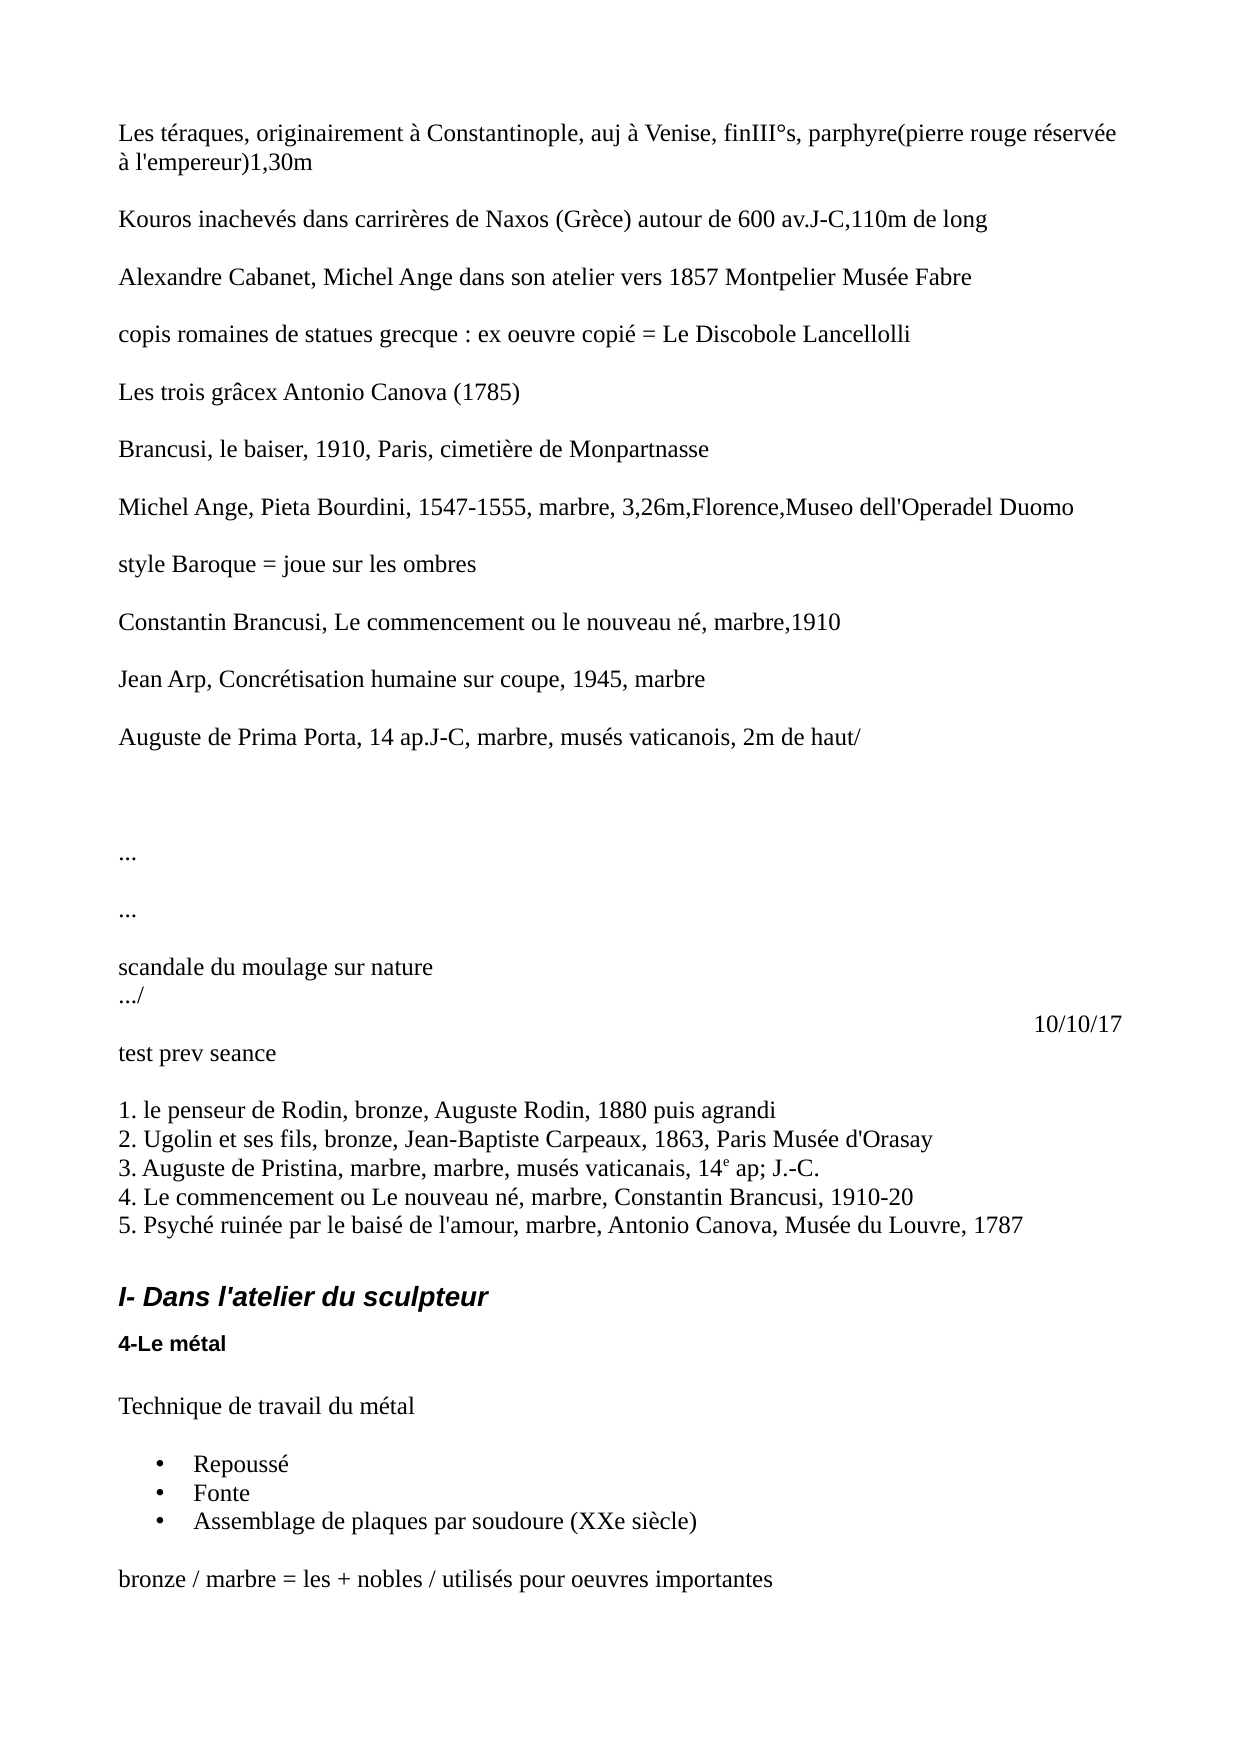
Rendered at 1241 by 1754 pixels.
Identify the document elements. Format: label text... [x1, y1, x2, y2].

text Les trois grâcex Antonio Canova (1785) [118, 377, 1122, 406]
subtitle 4-Le métal [118, 1331, 1122, 1356]
text scandale du moulage sur nature [118, 952, 1122, 981]
text Michel Ange, Pieta Bourdini, 1547-1555, marbre, 3,26m,Florence,Museo dell'Operadel Duomo [118, 492, 1122, 521]
text 1. le penseur de Rodin, bronze, Auguste Rodin, 1880 puis agrandi [118, 1096, 1122, 1124]
text 3. Auguste de Pristina, marbre, marbre, musés vaticanais, 14e ap; J.-C. [118, 1153, 1122, 1182]
list Assemblage de plaques par soudoure (XXe siècle) [156, 1506, 1122, 1535]
text 4. Le commencement ou Le nouveau né, marbre, Constantin Brancusi, 1910-20 [118, 1182, 1122, 1211]
text Les téraques, originairement à Constantinople, auj à Venise, finIII°s, parphyre(pierre rouge réservée à l'empereur)1,30m [118, 118, 1122, 176]
text Alexandre Cabanet, Michel Ange dans son atelier vers 1857 Montpelier Musée Fabre [118, 262, 1122, 291]
text Constantin Brancusi, Le commencement ou le nouveau né, marbre,1910 [118, 607, 1122, 636]
text Jean Arp, Concrétisation humaine sur coupe, 1945, marbre [118, 664, 1122, 693]
text Brancusi, le baiser, 1910, Paris, cimetière de Monpartnasse [118, 434, 1122, 463]
text Auguste de Prima Porta, 14 ap.J-C, marbre, musés vaticanois, 2m de haut/ [118, 722, 1122, 751]
text copis romaines de statues grecque : ex oeuvre copié = Le Discobole Lancellolli [118, 319, 1122, 348]
text test prev seance [118, 1038, 1122, 1067]
text Kouros inachevés dans carrirères de Naxos (Grèce) autour de 600 av.J-C,110m de long [118, 204, 1122, 233]
text 2. Ugolin et ses fils, bronze, Jean-Baptiste Carpeaux, 1863, Paris Musée d'Orasay [118, 1124, 1122, 1153]
text 10/10/17 [118, 1009, 1122, 1038]
text Technique de travail du métal [118, 1391, 1122, 1420]
text .../ [118, 981, 1122, 1009]
text style Baroque = joue sur les ombres [118, 549, 1122, 578]
text bronze / marbre = les + nobles / utilisés pour oeuvres importantes [118, 1564, 1122, 1593]
subtitle I- Dans l'atelier du sculpteur [118, 1281, 1122, 1312]
text ... [118, 837, 1122, 866]
text 5. Psyché ruinée par le baisé de l'amour, marbre, Antonio Canova, Musée du Louvre, 1787 [118, 1211, 1122, 1239]
list Fonte [156, 1478, 1122, 1506]
text ... [118, 894, 1122, 923]
list Repoussé [156, 1449, 1122, 1478]
